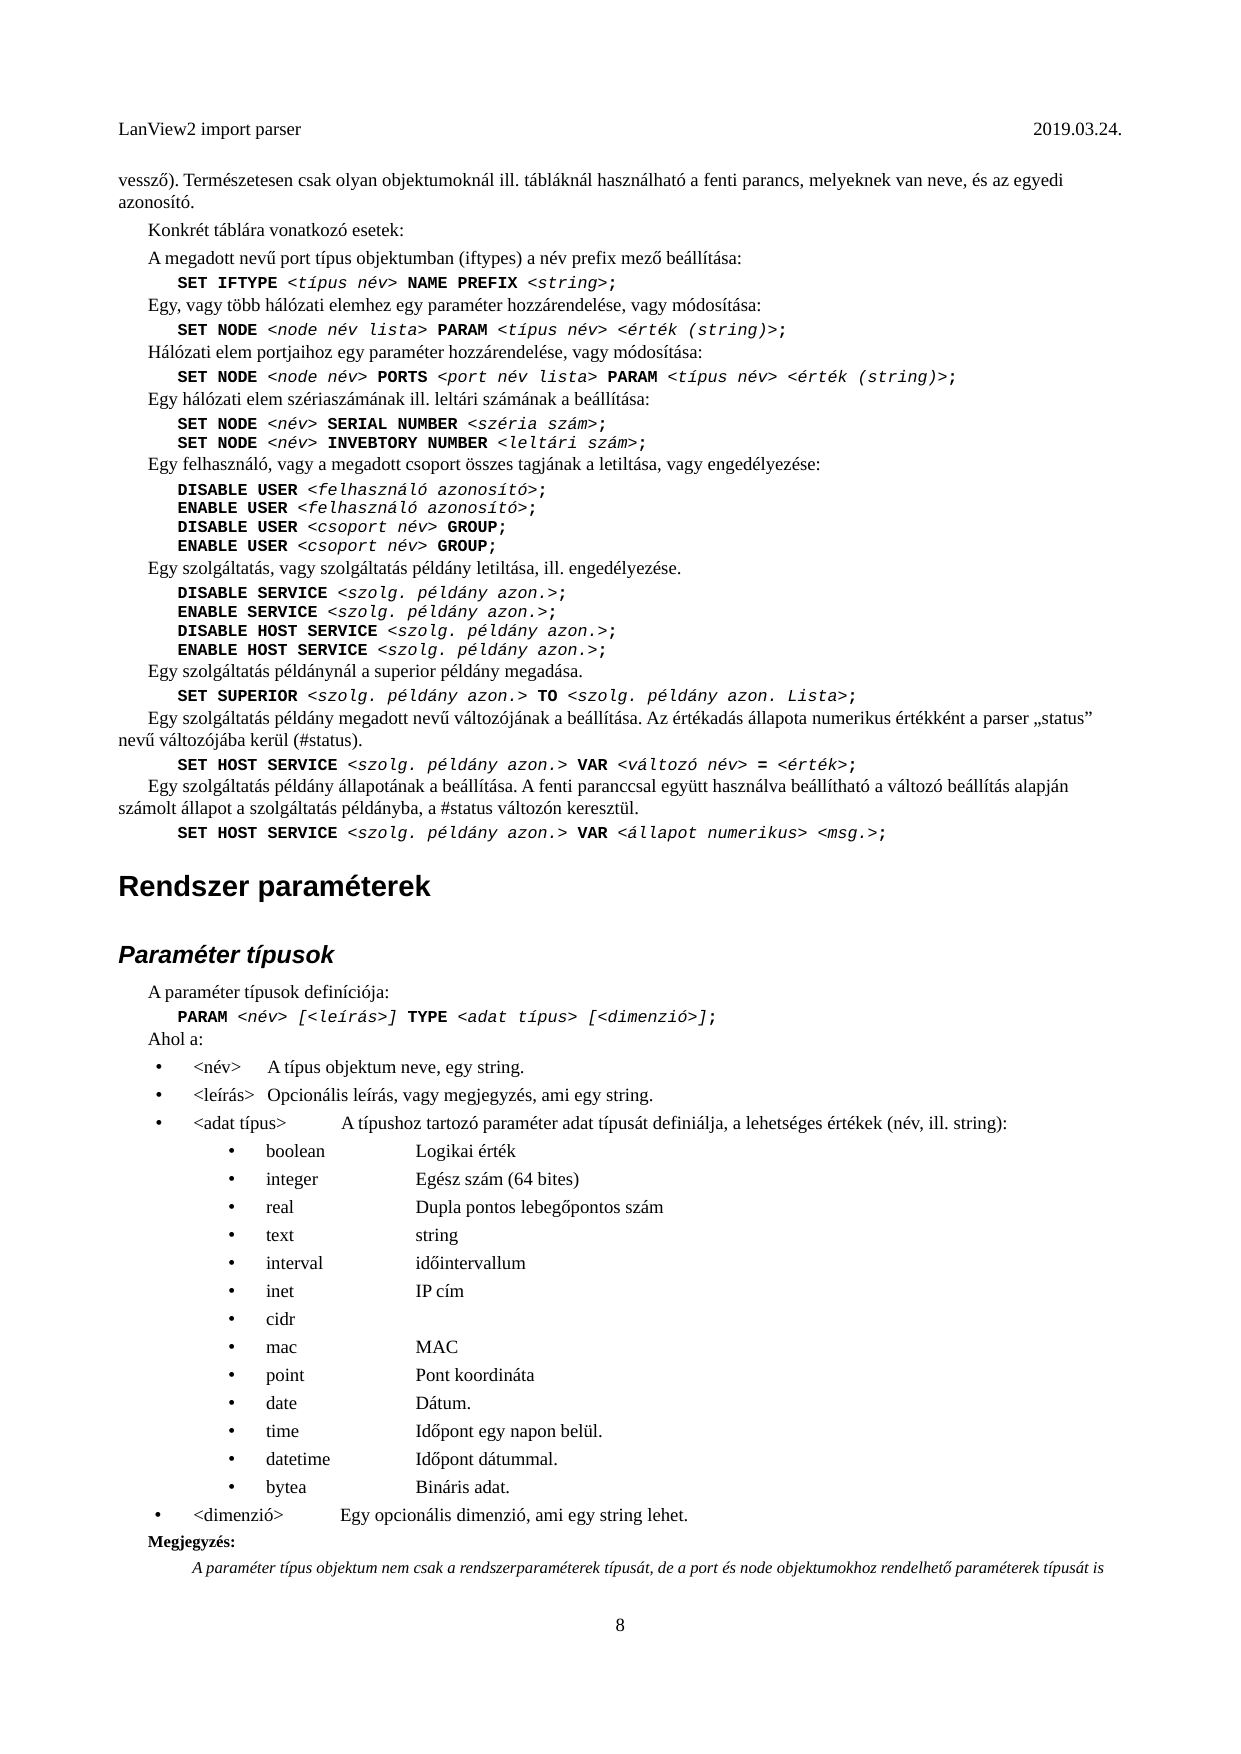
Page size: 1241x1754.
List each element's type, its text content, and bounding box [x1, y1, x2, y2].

text Egy felhasználó, vagy a megadott csoport összes tagjának a letiltása, vagy engedélyezése: [118, 453, 1122, 475]
text SET SUPERIOR <szolg. példány azon.> TO <szolg. példány azon. Lista>; [177, 688, 1122, 707]
list real Dupla pontos lebegőpontos szám [228, 1196, 1122, 1217]
text SET NODE <node név> PORTS <port név lista> PARAM <típus név> <érték (string)>; [177, 368, 1122, 387]
text SET IFTYPE <típus név> NAME PREFIX <string>; [177, 275, 1122, 294]
text Egy hálózati elem szériaszámának ill. leltári számának a beállítása: [118, 387, 1122, 409]
list <adat típus> A típushoz tartozó paraméter adat típusát definiálja, a lehetséges értékek (név, ill. string): [156, 1112, 1122, 1133]
subtitle Rendszer paraméterek [118, 869, 1122, 902]
text PARAM <név> [<leírás>] TYPE <adat típus> [<dimenzió>]; [177, 1009, 1122, 1028]
text A megadott nevű port típus objektumban (iftypes) a név prefix mező beállítása: [118, 247, 1122, 268]
list cidr [228, 1308, 1122, 1329]
text vessző). Természetesen csak olyan objektumoknál ill. tábláknál használható a fenti parancs, melyeknek van neve, és az egyedi azonosító. [118, 169, 1122, 212]
list datetime Időpont dátummal. [228, 1448, 1122, 1469]
text DISABLE HOST SERVICE <szolg. példány azon.>; [177, 622, 1122, 641]
list <név> A típus objektum neve, egy string. [156, 1056, 1122, 1077]
text SET NODE <név> INVEBTORY NUMBER <leltári szám>; [177, 434, 1122, 453]
text ENABLE USER <felhasználó azonosító>; [177, 500, 1122, 519]
text Egy szolgáltatás példány megadott nevű változójának a beállítása. Az értékadás állapota numerikus értékként a parser „status” nevű változójába kerül (#status). [118, 707, 1122, 750]
list boolean Logikai érték [228, 1140, 1122, 1161]
subtitle Paraméter típusok [118, 940, 1122, 968]
list point Pont koordináta [228, 1364, 1122, 1386]
text Egy szolgáltatás, vagy szolgáltatás példány letiltása, ill. engedélyezése. [118, 557, 1122, 578]
list text string [228, 1224, 1122, 1245]
text Konkrét táblára vonatkozó esetek: [118, 219, 1122, 240]
text Ahol a: [118, 1028, 1122, 1049]
text SET NODE <név> SERIAL NUMBER <széria szám>; [177, 415, 1122, 434]
text ENABLE SERVICE <szolg. példány azon.>; [177, 603, 1122, 622]
list bytea Bináris adat. [228, 1476, 1122, 1498]
text SET HOST SERVICE <szolg. példány azon.> VAR <változó név> = <érték>; [177, 756, 1122, 775]
text SET NODE <node név lista> PARAM <típus név> <érték (string)>; [177, 322, 1122, 341]
list inet IP cím [228, 1280, 1122, 1301]
list <leírás> Opcionális leírás, vagy megjegyzés, ami egy string. [156, 1084, 1122, 1105]
text Megjegyzés: [118, 1532, 1122, 1551]
text ENABLE HOST SERVICE <szolg. példány azon.>; [177, 641, 1122, 660]
text A paraméter típus objektum nem csak a rendszerparaméterek típusát, de a port és node objektumokhoz rendelhető paraméterek típusát is [192, 1558, 1122, 1577]
text ENABLE USER <csoport név> GROUP; [177, 538, 1122, 557]
text Egy szolgáltatás példány állapotának a beállítása. A fenti paranccsal együtt használva beállítható a változó beállítás alapján számolt állapot a szolgáltatás példányba, a #status változón keresztül. [118, 775, 1122, 818]
list mac MAC [228, 1336, 1122, 1357]
text Hálózati elem portjaihoz egy paraméter hozzárendelése, vagy módosítása: [118, 341, 1122, 362]
text DISABLE USER <csoport név> GROUP; [177, 519, 1122, 538]
list integer Egész szám (64 bites) [228, 1168, 1122, 1189]
text DISABLE USER <felhasználó azonosító>; [177, 481, 1122, 500]
list interval időintervallum [228, 1252, 1122, 1273]
text A paraméter típusok definíciója: [118, 981, 1122, 1002]
list time Időpont egy napon belül. [228, 1420, 1122, 1442]
text Egy szolgáltatás példánynál a superior példány megadása. [118, 660, 1122, 682]
text Egy, vagy több hálózati elemhez egy paraméter hozzárendelése, vagy módosítása: [118, 294, 1122, 315]
list date Dátum. [228, 1392, 1122, 1413]
list <dimenzió> Egy opcionális dimenzió, ami egy string lehet. [154, 1504, 1122, 1526]
text SET HOST SERVICE <szolg. példány azon.> VAR <állapot numerikus> <msg.>; [177, 825, 1122, 844]
text DISABLE SERVICE <szolg. példány azon.>; [177, 584, 1122, 603]
